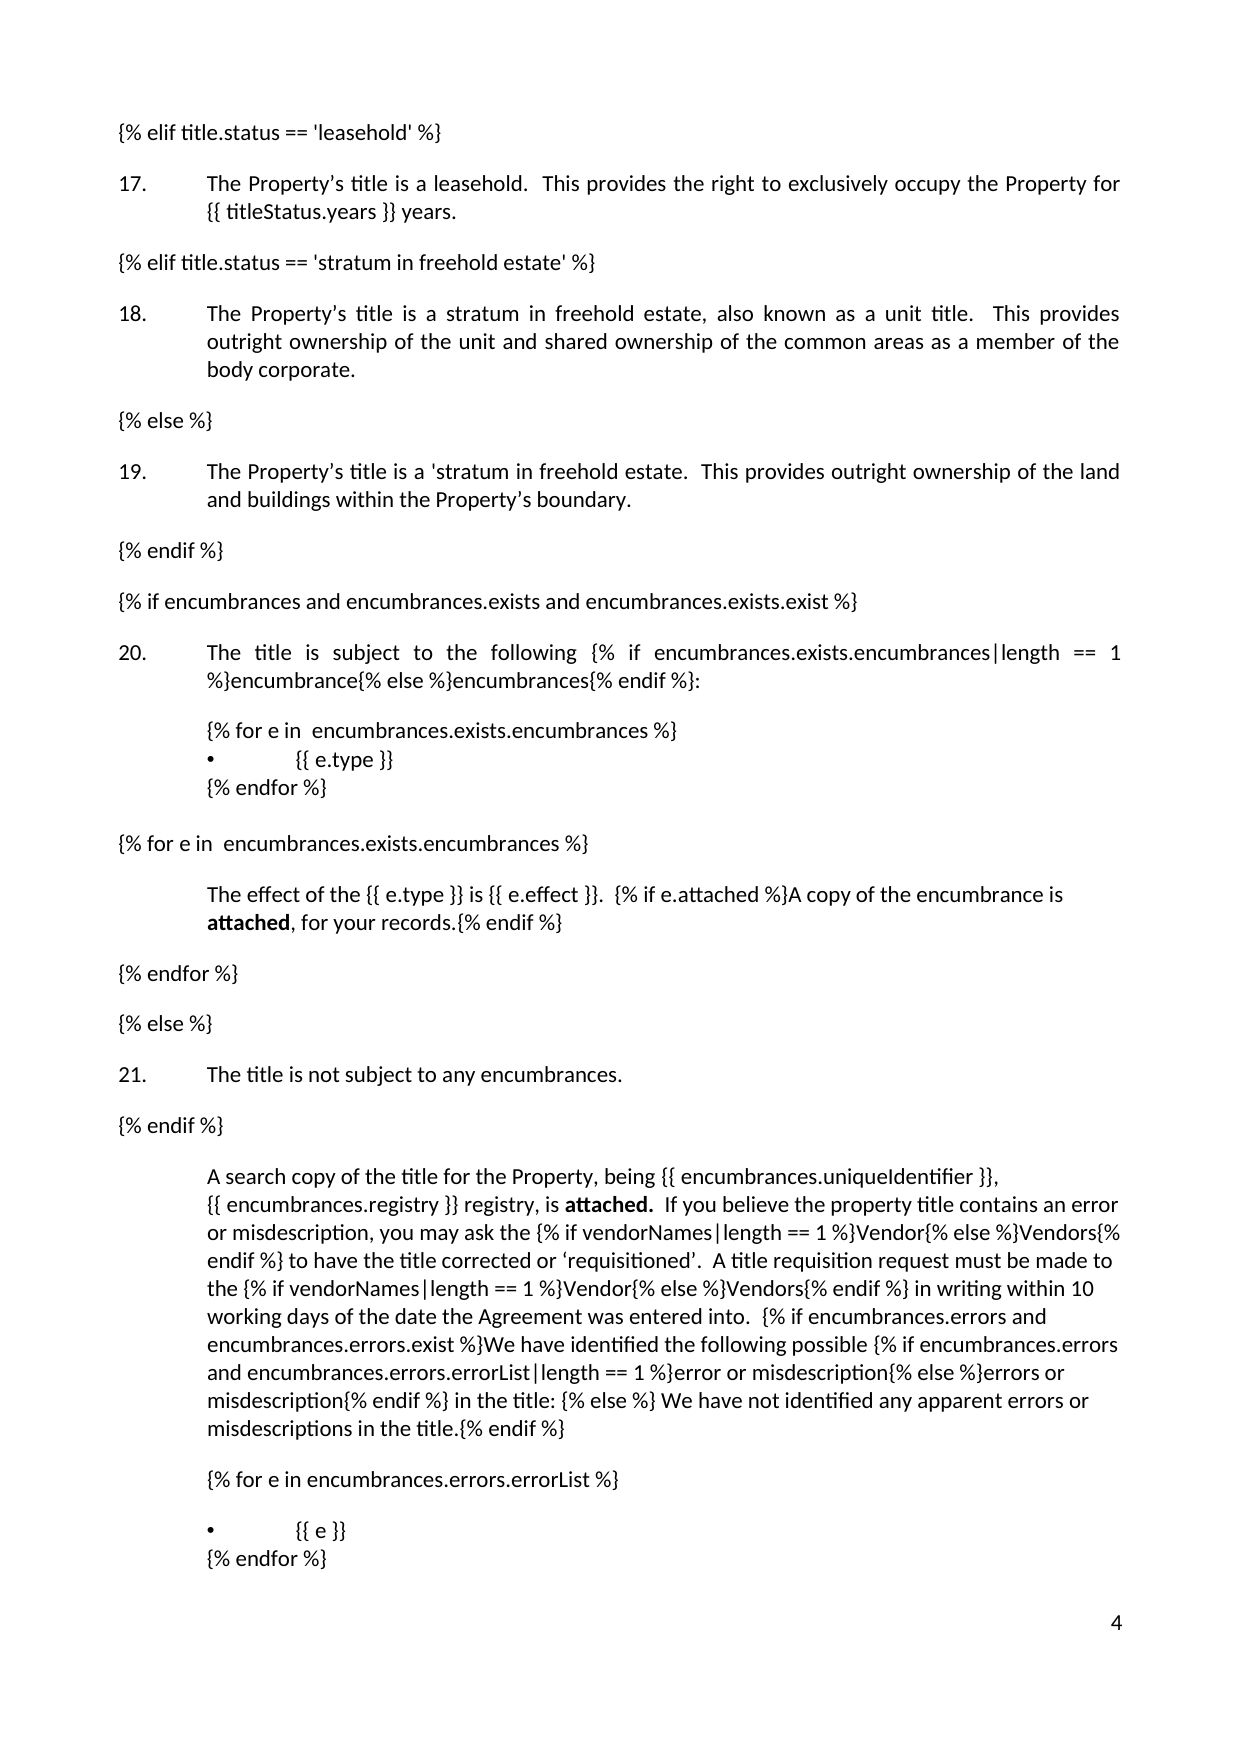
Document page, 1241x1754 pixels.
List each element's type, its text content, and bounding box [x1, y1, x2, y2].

text {% endif %} [118, 536, 1122, 564]
list The Property’s title is a 'stratum in freehold estate. This provides outright ownership of the land and buildings within the Property’s boundary. [118, 457, 1122, 513]
list {{ e }} [207, 1516, 1122, 1544]
list The Property’s title is a leasehold. This provides the right to exclusively occupy the Property for {{ titleStatus.years }} years. [118, 169, 1122, 225]
text {% else %} [118, 1009, 1122, 1038]
text {% for e in encumbrances.exists.encumbrances %} [118, 829, 1122, 857]
text {% endif %} [118, 1111, 1122, 1139]
list {% endfor %} [207, 773, 1122, 801]
text {% elif title.status == 'leasehold' %} [118, 118, 1122, 146]
text {% else %} [118, 406, 1122, 434]
text {% if encumbrances and encumbrances.exists and encumbrances.exists.exist %} [118, 587, 1122, 615]
text {% elif title.status == 'stratum in freehold estate' %} [118, 248, 1122, 276]
text {% endfor %} [118, 959, 1122, 987]
list The title is subject to the following {% if encumbrances.exists.encumbrances|length == 1 %}encumbrance{% else %}encumbrances{% endif %}: [118, 638, 1122, 694]
text A search copy of the title for the Property, being {{ encumbrances.uniqueIdentifier }}, {{ encumbrances.registry }} registry, is attached. If you believe the property title contains an error or misdescription, you may ask the {% if vendorNames|length == 1 %}Vendor{% else %}Vendors{% endif %} to have the title corrected or ‘requisitioned’. A title requisition request must be made to the {% if vendorNames|length == 1 %}Vendor{% else %}Vendors{% endif %} in writing within 10 working days of the date the Agreement was entered into. {% if encumbrances.errors and encumbrances.errors.exist %}We have identified the following possible {% if encumbrances.errors and encumbrances.errors.errorList|length == 1 %}error or misdescription{% else %}errors or misdescription{% endif %} in the title: {% else %} We have not identified any apparent errors or misdescriptions in the title.{% endif %} [207, 1162, 1122, 1443]
text {% for e in encumbrances.errors.errorList %} [207, 1466, 1122, 1493]
list The title is not subject to any encumbrances. [118, 1061, 1122, 1088]
text The effect of the {{ e.type }} is {{ e.effect }}. {% if e.attached %}A copy of the encumbrance is attached, for your records.{% endif %} [207, 880, 1122, 936]
list {% for e in encumbrances.exists.encumbrances %} [207, 717, 1122, 745]
list The Property’s title is a stratum in freehold estate, also known as a unit title. This provides outright ownership of the unit and shared ownership of the common areas as a member of the body corporate. [118, 299, 1122, 383]
list {{ e.type }} [207, 745, 1122, 773]
list {% endfor %} [207, 1544, 1122, 1572]
